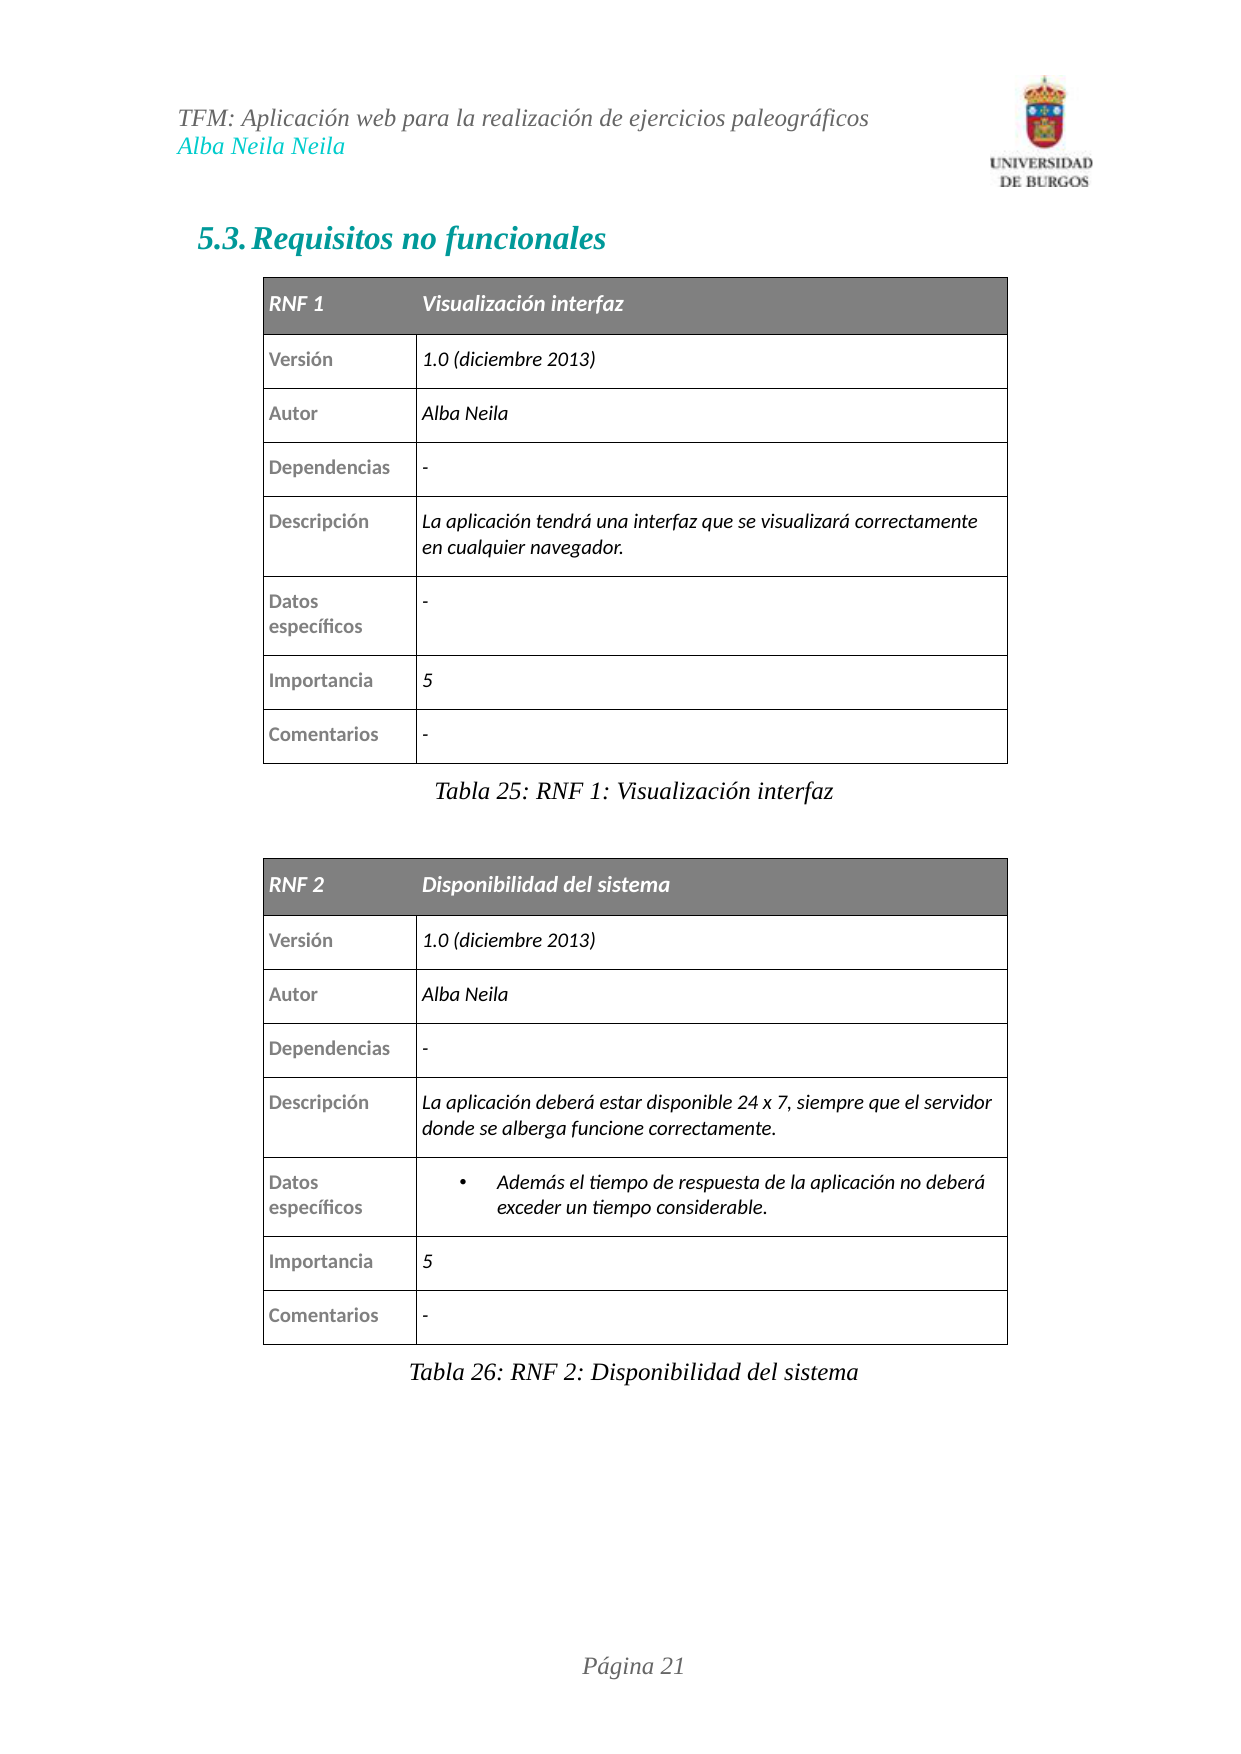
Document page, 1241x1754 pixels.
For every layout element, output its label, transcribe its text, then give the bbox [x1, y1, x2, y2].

table_cell - [417, 710, 1007, 763]
table_cell Dependencias [264, 1024, 416, 1077]
table_cell Dependencias [264, 443, 416, 496]
table_cell La aplicación deberá estar disponible 24 x 7, siempre que el servidor donde se alberga funcione correctamente. [417, 1078, 1007, 1157]
table_cell Autor [264, 970, 416, 1023]
table_cell 1.0 (diciembre 2013) [417, 916, 1007, 969]
table_cell Versión [264, 335, 416, 388]
table_cell 1.0 (diciembre 2013) [417, 335, 1007, 388]
table_header Disponibilidad del sistema [416, 859, 1007, 915]
table_header RNF 2 [264, 859, 416, 915]
table_cell Datos específicos [264, 577, 416, 655]
table_cell - [417, 577, 1007, 655]
table_cell Versión [264, 916, 416, 969]
picture [990, 75, 1093, 187]
text Tabla 25: RNF 1: Visualización interfaz [177, 776, 1092, 804]
table_cell Importancia [264, 656, 416, 709]
table_cell La aplicación tendrá una interfaz que se visualizará correctamente en cualquier navegador. [417, 497, 1007, 576]
table_header RNF 1 [264, 278, 416, 334]
text Tabla 26: RNF 2: Disponibilidad del sistema [177, 1357, 1092, 1386]
table_cell Autor [264, 389, 416, 442]
table_header Visualización interfaz [416, 278, 1007, 334]
table_cell Datos específicos [264, 1158, 416, 1236]
table_cell Importancia [264, 1237, 416, 1290]
subtitle Requisitos no funcionales [189, 218, 1092, 257]
table_cell Alba Neila [417, 970, 1007, 1023]
table_cell Comentarios [264, 1291, 416, 1344]
table_cell - [417, 1024, 1007, 1077]
table_cell Alba Neila [417, 389, 1007, 442]
table_cell Además el tiempo de respuesta de la aplicación no deberá exceder un tiempo considerable. [417, 1158, 1007, 1236]
table_cell - [417, 1291, 1007, 1344]
table_cell 5 [417, 656, 1007, 709]
table_cell Comentarios [264, 710, 416, 763]
table_cell Descripción [264, 497, 416, 576]
table_cell Descripción [264, 1078, 416, 1157]
table_cell - [417, 443, 1007, 496]
table_cell 5 [417, 1237, 1007, 1290]
